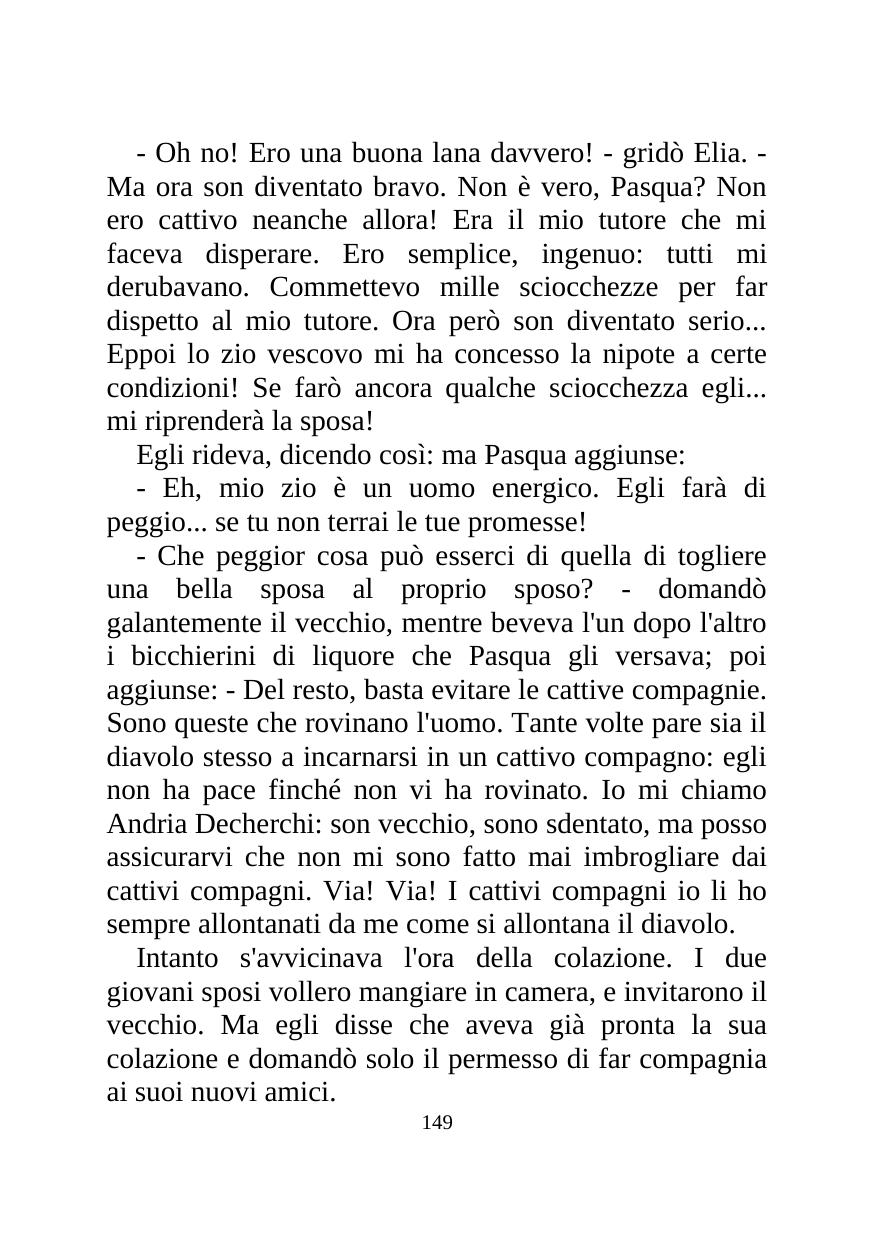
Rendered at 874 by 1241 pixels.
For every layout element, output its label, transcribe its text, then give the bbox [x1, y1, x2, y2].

text Intanto s'avvicinava l'ora della colazione. I due giovani sposi vollero mangiare in camera, e invitarono il vecchio. Ma egli disse che aveva già pronta la sua colazione e domandò solo il permesso di far compagnia ai suoi nuovi amici. [106, 940, 768, 1108]
text Egli rideva, dicendo così: ma Pasqua aggiunse: [106, 437, 768, 471]
text - Eh, mio zio è un uomo energico. Egli farà di peggio... se tu non terrai le tue promesse! [106, 471, 768, 538]
text - Oh no! Ero una buona lana davvero! - gridò Elia. - Ma ora son diventato bravo. Non è vero, Pasqua? Non ero cattivo neanche allora! Era il mio tutore che mi faceva disperare. Ero semplice, ingenuo: tutti mi derubavano. Commettevo mille sciocchezze per far dispetto al mio tutore. Ora però son diventato serio... Eppoi lo zio vescovo mi ha concesso la nipote a certe condizioni! Se farò ancora qualche sciocchezza egli... mi riprenderà la sposa! [106, 135, 768, 437]
text - Che peggior cosa può esserci di quella di togliere una bella sposa al proprio sposo? - domandò galantemente il vecchio, mentre beveva l'un dopo l'altro i bicchierini di liquore che Pasqua gli versava; poi aggiunse: - Del resto, basta evitare le cattive compagnie. Sono queste che rovinano l'uomo. Tante volte pare sia il diavolo stesso a incarnarsi in un cattivo compagno: egli non ha pace finché non vi ha rovinato. Io mi chiamo Andria Decherchi: son vecchio, sono sdentato, ma posso assicurarvi che non mi sono fatto mai imbrogliare dai cattivi compagni. Via! Via! I cattivi compagni io li ho sempre allontanati da me come si allontana il diavolo. [106, 538, 768, 940]
